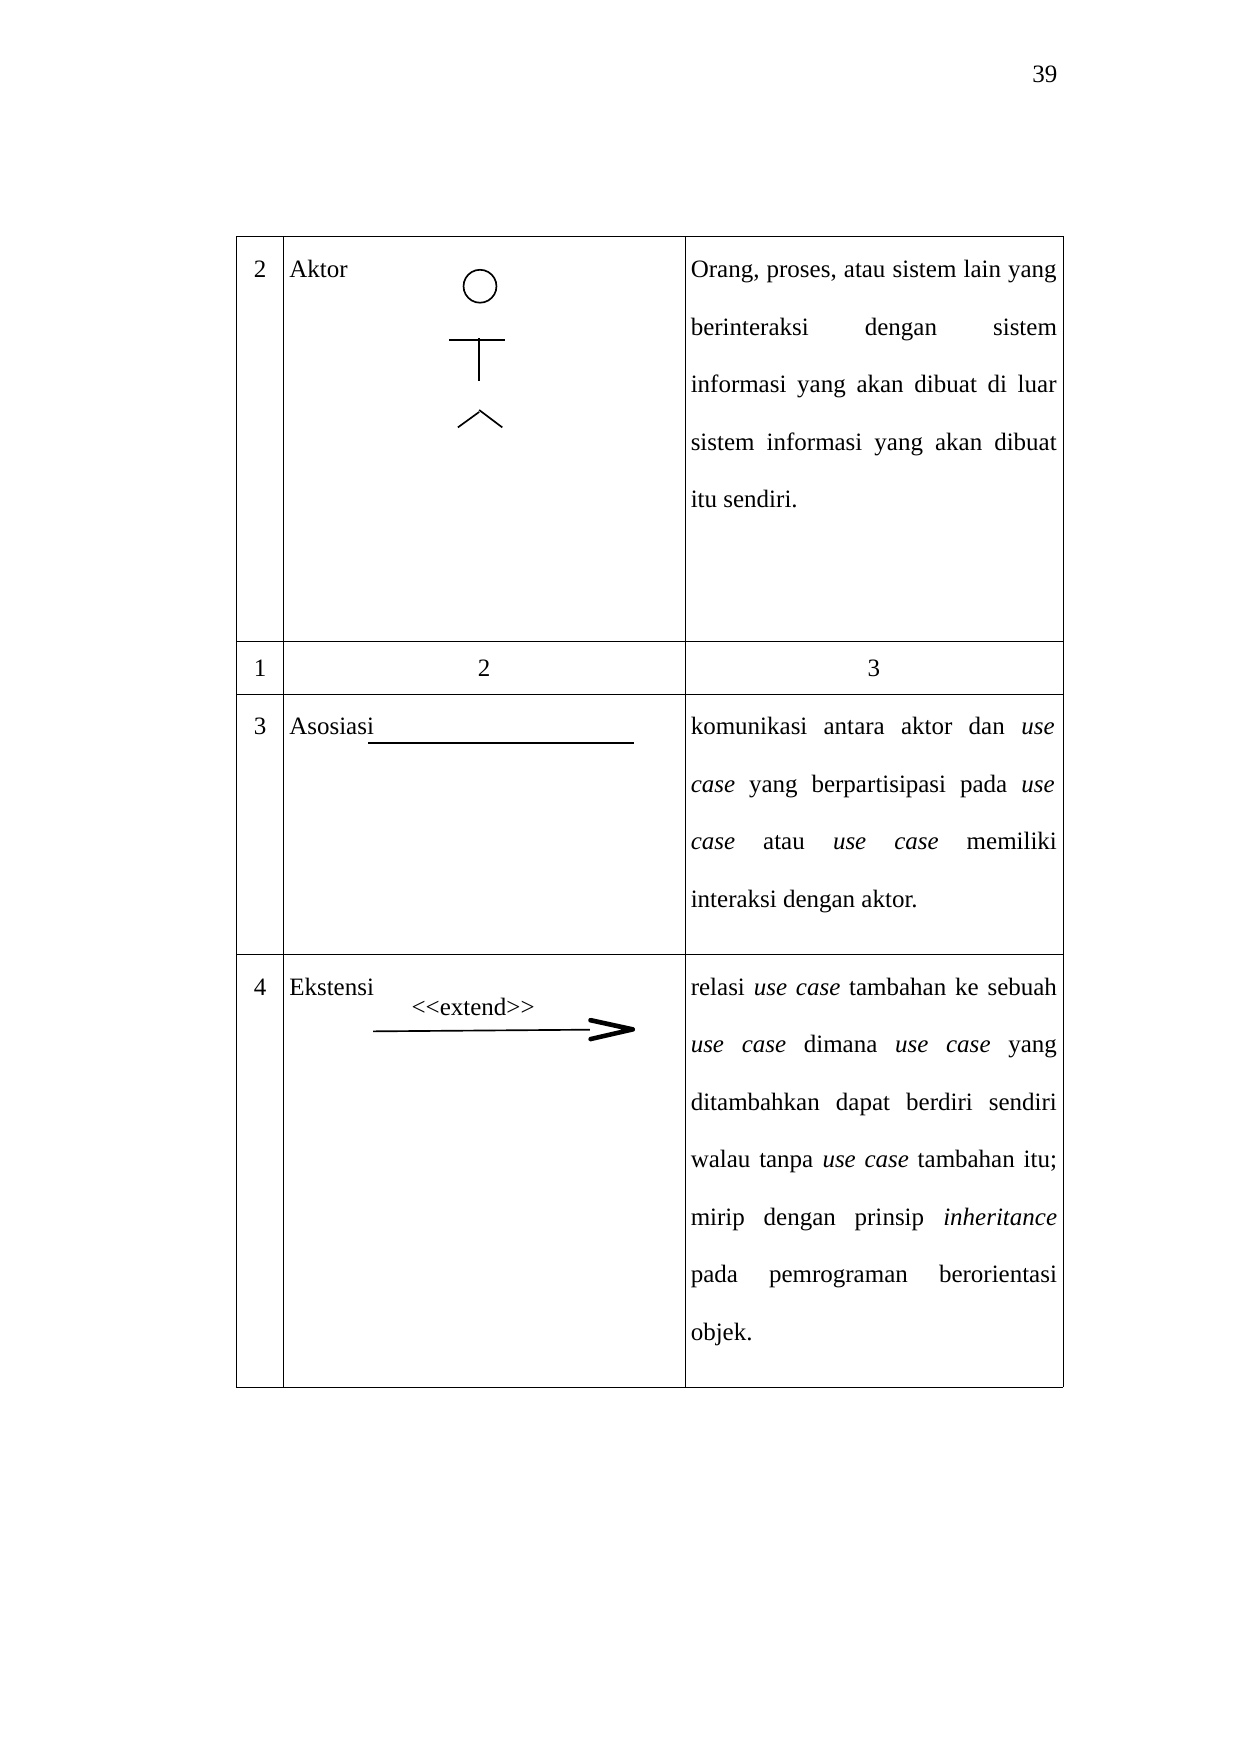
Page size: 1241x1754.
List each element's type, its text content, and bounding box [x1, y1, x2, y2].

table_cell 2 [284, 642, 685, 693]
table_cell Orang, proses, atau sistem lain yang berinteraksi dengan sistem informasi yang akan dibuat di luar sistem informasi yang akan dibuat itu sendiri. [686, 237, 1063, 641]
table_cell relasi use case tambahan ke sebuah use case dimana use case yang ditambahkan dapat berdiri sendiri walau tanpa use case tambahan itu; mirip dengan prinsip inheritance pada pemrograman berorientasi objek. [686, 955, 1063, 1387]
table_cell 1 [237, 642, 283, 693]
table_cell 2 [237, 237, 283, 641]
table_cell 4 [237, 955, 283, 1387]
table_cell 3 [237, 695, 283, 954]
table_cell Aktor [284, 237, 685, 641]
table_cell 3 [686, 642, 1063, 693]
table_cell Ekstensi [284, 955, 685, 1387]
table_cell Asosiasi [284, 695, 685, 954]
table_cell komunikasi antara aktor dan use case yang berpartisipasi pada use case atau use case memiliki interaksi dengan aktor. [686, 695, 1063, 954]
